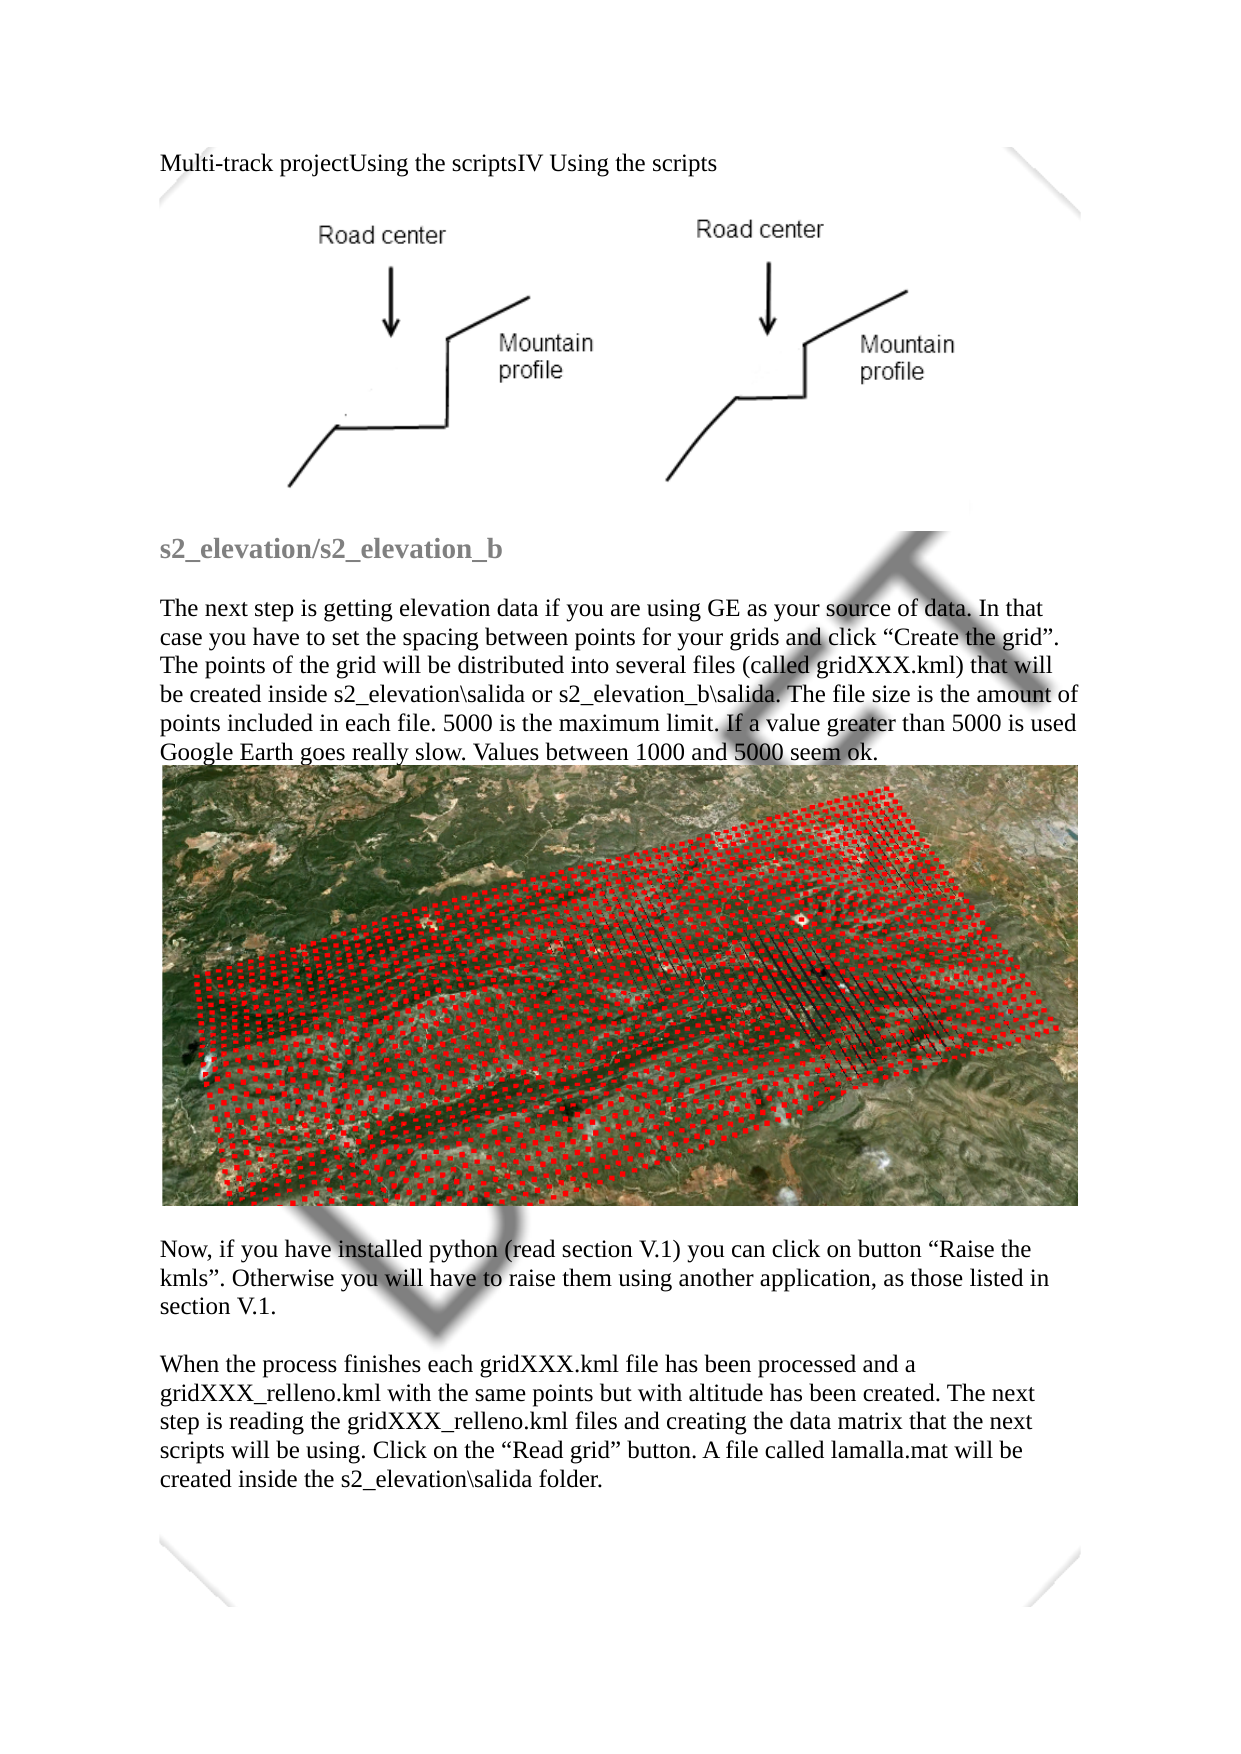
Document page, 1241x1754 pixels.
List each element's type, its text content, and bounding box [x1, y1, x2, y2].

picture [271, 205, 970, 531]
subtitle s2_elevation/s2_elevation_b [159, 531, 1081, 564]
picture [162, 765, 1078, 1234]
text When the process finishes each gridXXX.kml file has been processed and a gridXXX_relleno.kml with the same points but with altitude has been created. The next step is reading the gridXXX_relleno.kml files and creating the data matrix that the next scripts will be using. Click on the “Read grid” button. A file called lamalla.mat will be created inside the s2_elevation\salida folder. [159, 1349, 1081, 1493]
text The next step is getting elevation data if you are using GE as your source of data. In that case you have to set the spacing between points for your grids and click “Create the grid”. The points of the grid will be distributed into several files (called gridXXX.kml) that will be created inside s2_elevation\salida or s2_elevation_b\salida. The file size is the amount of points included in each file. 5000 is the maximum limit. If a value greater than 5000 is used Google Earth goes really slow. Values between 1000 and 5000 seem ok. [159, 593, 1081, 766]
text Now, if you have installed python (read section V.1) you can click on button “Raise the kmls”. Otherwise you will have to raise them using another application, as those listed in section V.1. [159, 1234, 1081, 1320]
picture [220, 564, 1021, 593]
